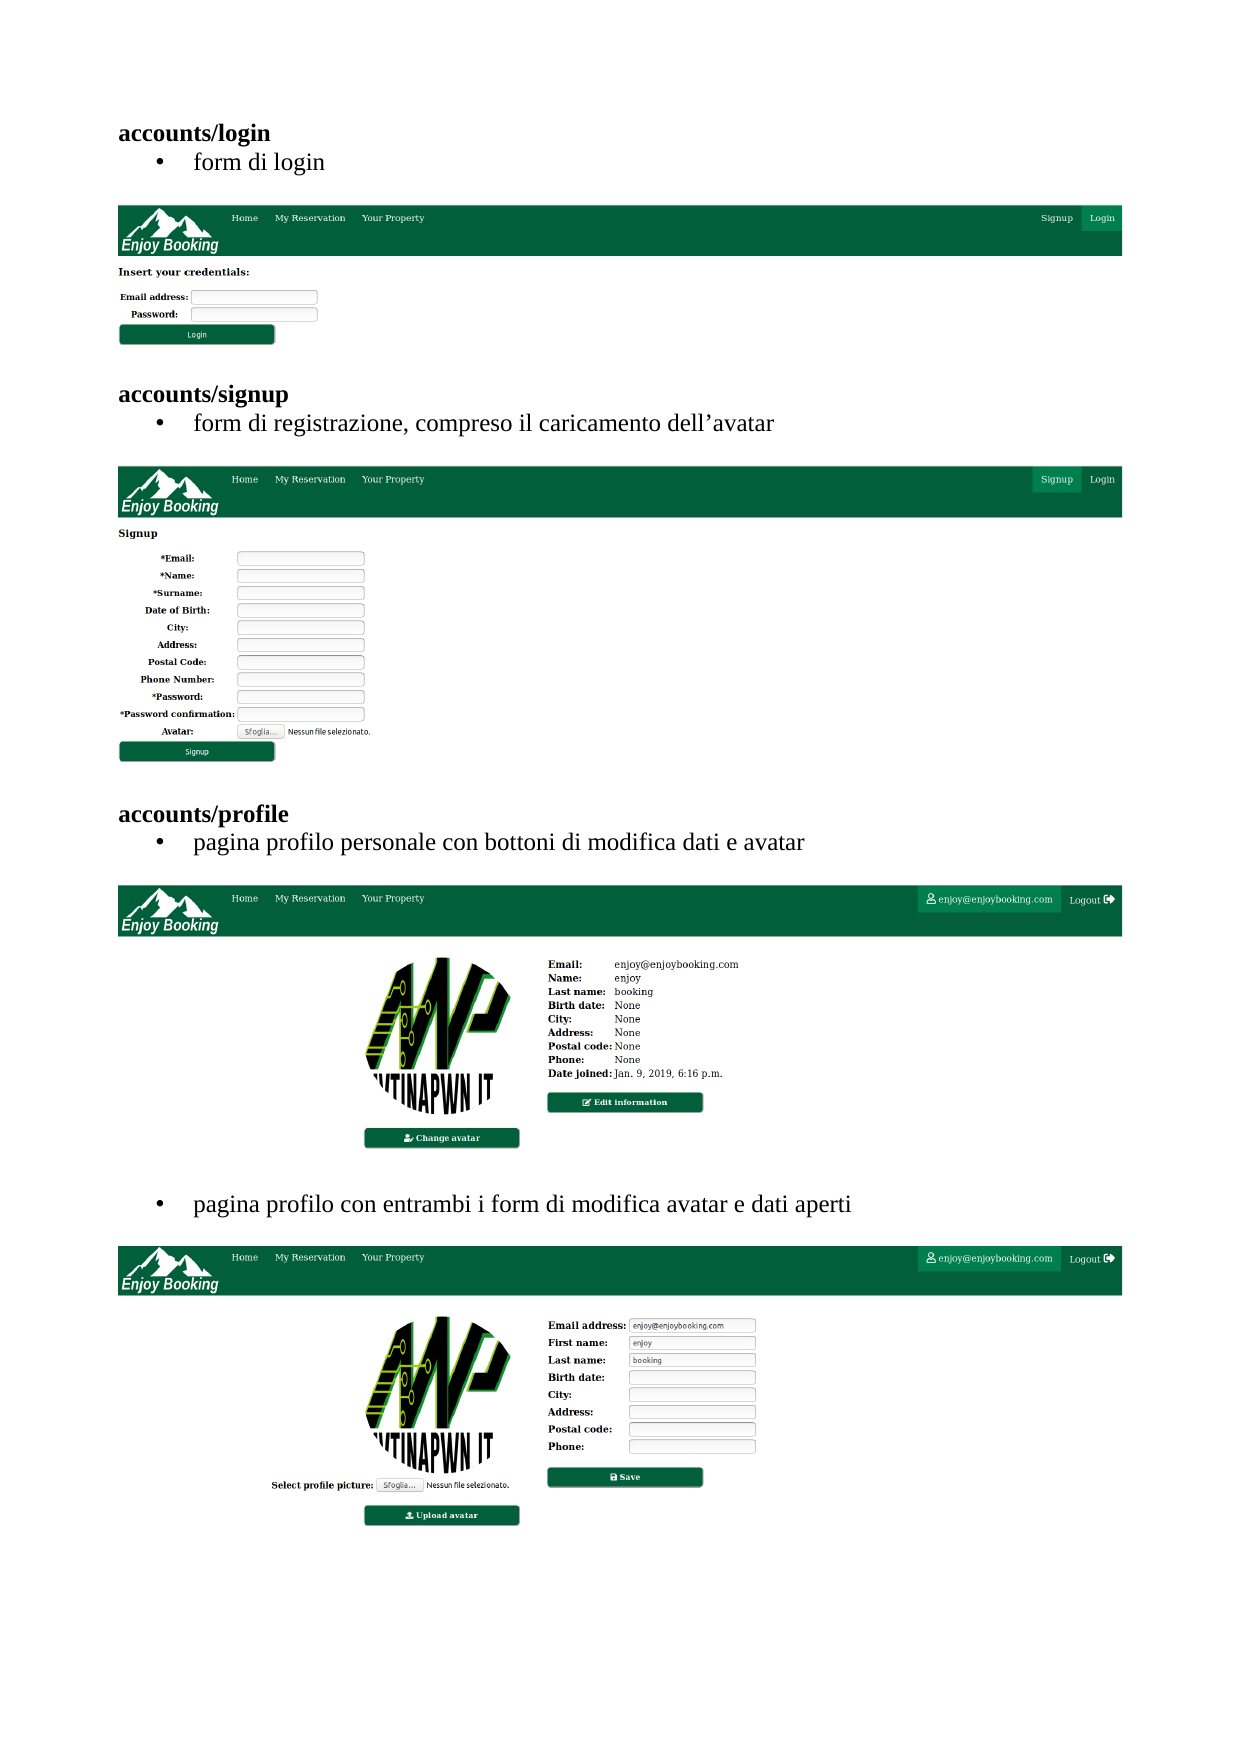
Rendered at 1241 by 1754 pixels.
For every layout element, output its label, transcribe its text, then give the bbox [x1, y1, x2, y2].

list form di registrazione, compreso il caricamento dell’avatar [156, 408, 1122, 437]
text accounts/signup [118, 379, 1122, 408]
picture [118, 885, 1123, 1161]
text accounts/login [118, 118, 1122, 147]
picture [118, 1246, 1123, 1536]
picture [118, 204, 1123, 274]
list pagina profilo personale con bottoni di modifica dati e avatar [156, 827, 1122, 856]
text accounts/profile [118, 799, 1122, 827]
list form di login [156, 147, 1122, 176]
picture [118, 465, 1123, 770]
list pagina profilo con entrambi i form di modifica avatar e dati aperti [156, 1189, 1122, 1218]
